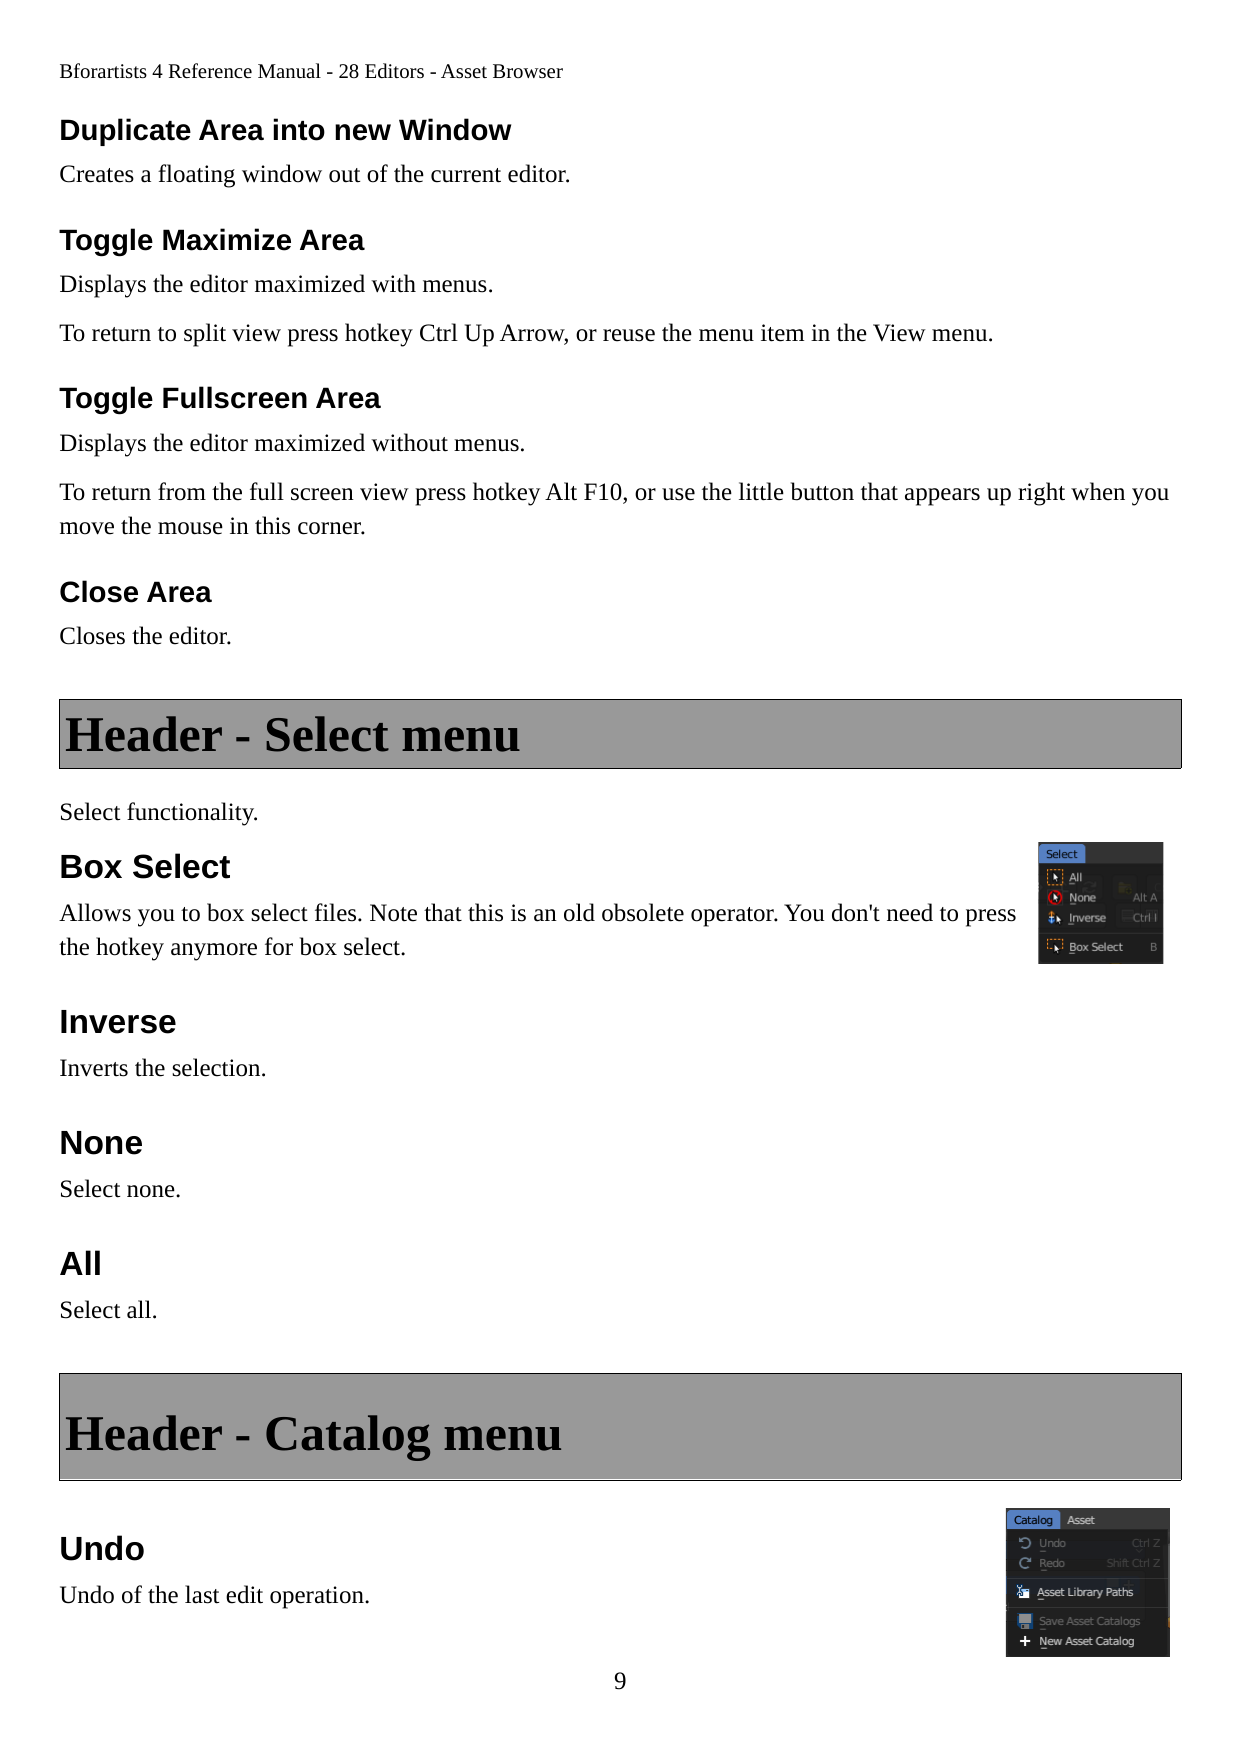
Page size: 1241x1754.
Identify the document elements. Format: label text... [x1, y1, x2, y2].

text Allows you to box select files. Note that this is an old obsolete operator. You don't need to press the hotkey anymore for box select. [59, 898, 1038, 961]
text Creates a floating window out of the current editor. [59, 159, 1181, 188]
table_header Header - Select menu [60, 700, 1181, 768]
text To return to split view press hotkey Ctrl Up Arrow, or reuse the menu item in the View menu. [59, 318, 1181, 347]
picture [1038, 842, 1164, 964]
subtitle Toggle Fullscreen Area [59, 381, 1181, 415]
subtitle Inverse [59, 1002, 1181, 1041]
text Select none. [59, 1174, 1181, 1203]
text Inverts the selection. [59, 1053, 1181, 1082]
subtitle Box Select [59, 846, 1038, 885]
picture [1005, 1508, 1170, 1657]
subtitle Close Area [59, 575, 1181, 609]
text Undo of the last edit operation. [59, 1580, 1005, 1609]
subtitle None [59, 1123, 1181, 1162]
subtitle All [59, 1244, 1181, 1283]
text Displays the editor maximized without menus. [59, 428, 1181, 456]
subtitle [1170, 1529, 1181, 1568]
table_header Header - Catalog menu [60, 1374, 1181, 1479]
text Closes the editor. [59, 621, 1181, 650]
subtitle [1164, 846, 1181, 885]
text Displays the editor maximized with menus. [59, 269, 1181, 297]
subtitle Duplicate Area into new Window [59, 113, 1181, 146]
text Select functionality. [59, 797, 1181, 826]
text To return from the full screen view press hotkey Alt F10, or use the little button that appears up right when you move the mouse in this corner. [59, 477, 1181, 540]
subtitle Toggle Maximize Area [59, 222, 1181, 256]
subtitle Undo [59, 1529, 1005, 1568]
text Select all. [59, 1295, 1181, 1324]
